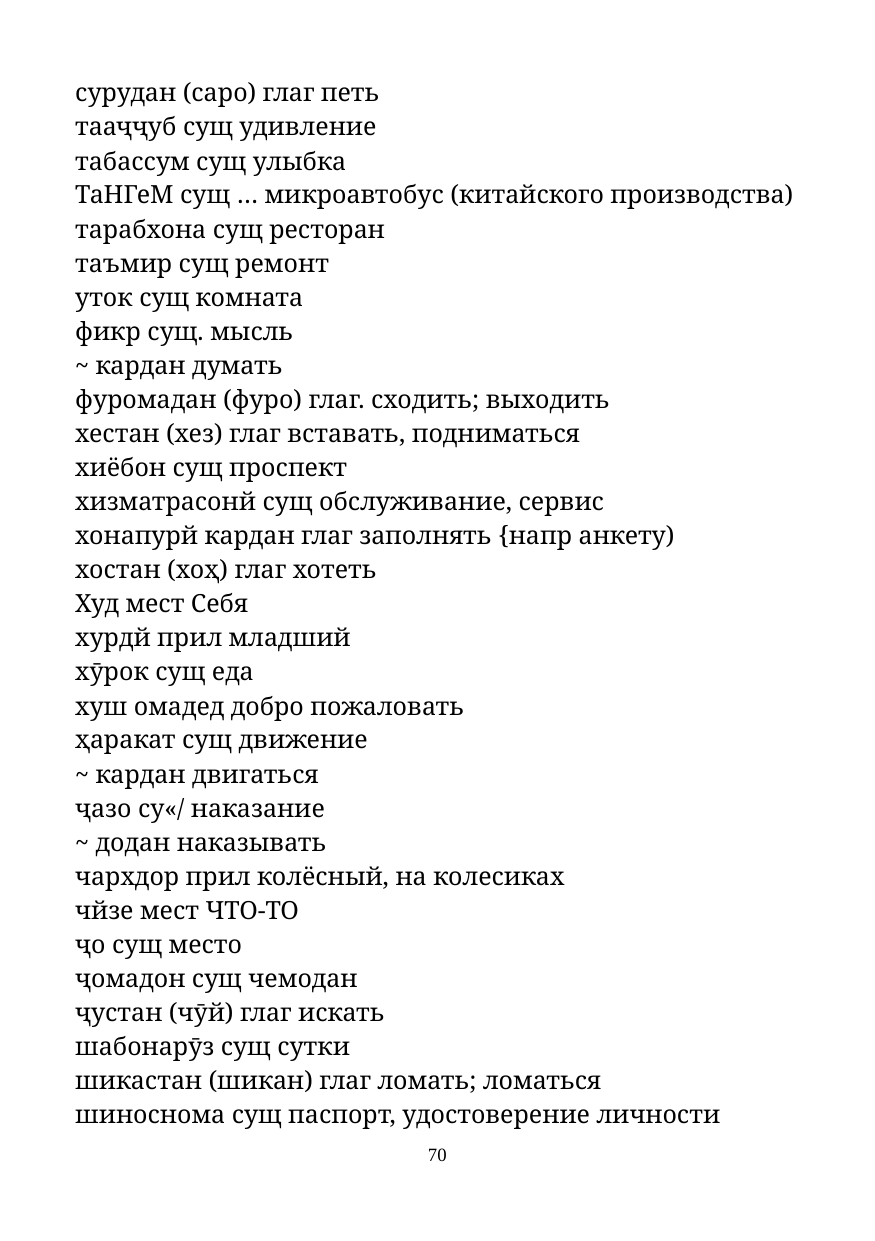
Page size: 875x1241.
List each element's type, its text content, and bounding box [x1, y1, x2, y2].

text чйзе мест ЧТО-ТО [75, 892, 799, 927]
text ҳаракат сущ движение [75, 722, 799, 756]
text хонапурй кардан глаг заполнять {напр анкету) [75, 518, 799, 552]
text хостан (хоҳ) глаг хотеть [75, 552, 799, 586]
text ҷустан (чӯй) глаг искать [75, 995, 799, 1029]
text ҷазо су«/ наказание [75, 790, 799, 824]
text ~ кардан думать [75, 347, 799, 382]
text фикр сущ. мысль [75, 313, 799, 347]
text тарабхона сущ ресторан [75, 211, 799, 245]
text хуш омадед добро пожаловать [75, 688, 799, 722]
text ~ кардан двигаться [75, 756, 799, 790]
text ҷомадон сущ чемодан [75, 961, 799, 995]
text ТаНГеМ сущ … микроавтобус (китайского производства) [75, 177, 799, 211]
text хиёбон сущ проспект [75, 450, 799, 484]
text тааҷҷуб сущ удивление [75, 109, 799, 143]
text шикастан (шикан) глаг ломать; ломаться [75, 1063, 799, 1097]
text уток сущ комната [75, 279, 799, 313]
text сурудан (capo) глаг петь [75, 75, 799, 109]
text хестан (хез) глаг вставать, подниматься [75, 416, 799, 450]
text хӯрок сущ еда [75, 654, 799, 688]
text Худ мест Себя [75, 586, 799, 620]
text шабонарӯз сущ сутки [75, 1029, 799, 1063]
text шиноснома сущ паспорт, удостоверение личности [75, 1097, 799, 1131]
text ҷо сущ место [75, 927, 799, 961]
text хизматрасонй сущ обслуживание, сервис [75, 484, 799, 518]
text ~ додан наказывать [75, 824, 799, 858]
text фуромадан (фуро) глаг. сходить; выходить [75, 382, 799, 416]
text хурдй прил младший [75, 620, 799, 654]
text таъмир сущ ремонт [75, 245, 799, 279]
text чархдор прил колёсный, на колесиках [75, 858, 799, 892]
text табассум сущ улыбка [75, 143, 799, 177]
